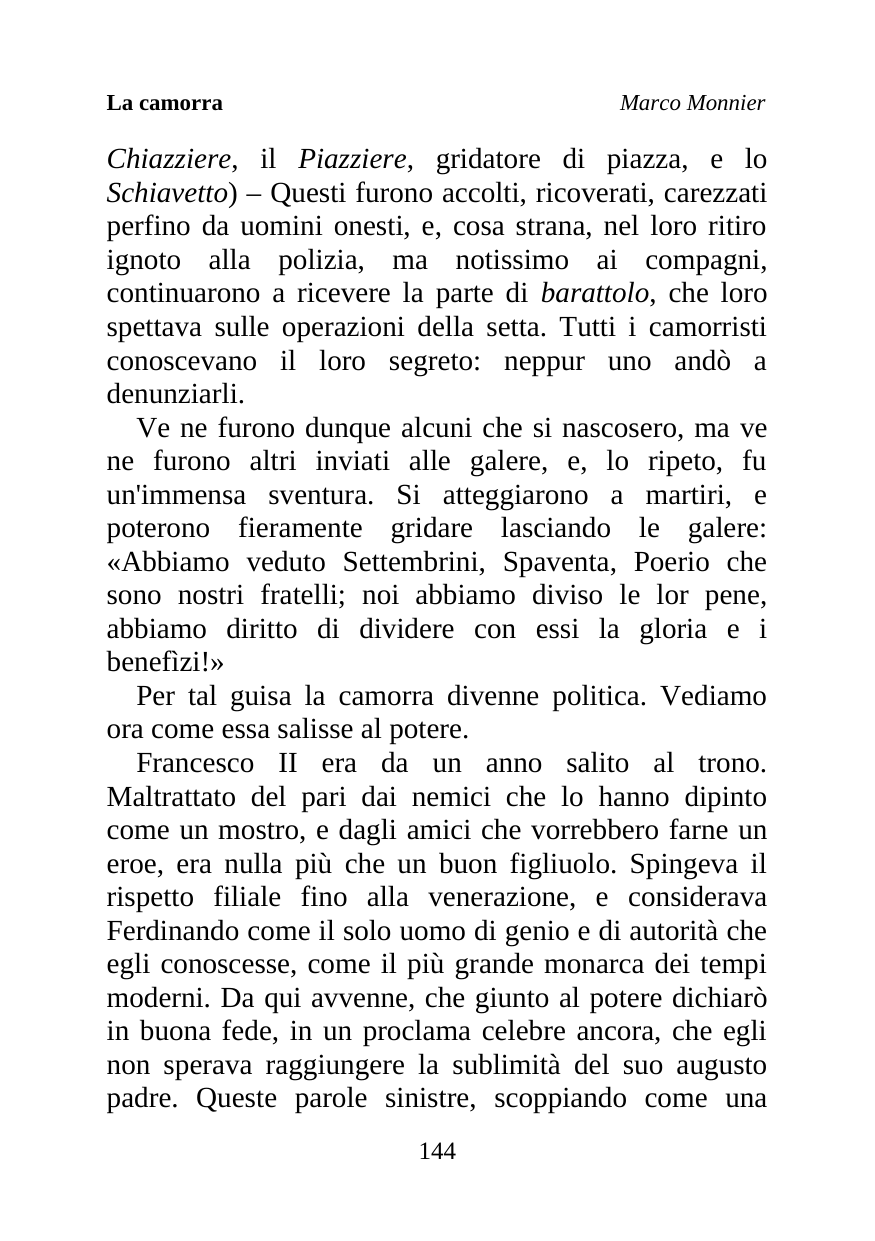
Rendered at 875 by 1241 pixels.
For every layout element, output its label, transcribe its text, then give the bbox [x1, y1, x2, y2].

text Per tal guisa la camorra divenne politica. Vediamo ora come essa salisse al potere. [106, 678, 768, 745]
text Ve ne furono dunque alcuni che si nascosero, ma ve ne furono altri inviati alle galere, e, lo ripeto, fu un'immensa sventura. Si atteggiarono a martiri, e poterono fieramente gridare lasciando le galere: «Abbiamo veduto Settembrini, Spaventa, Poerio che sono nostri fratelli; noi abbiamo diviso le lor pene, abbiamo diritto di dividere con essi la gloria e i benefìzi!» [106, 410, 768, 678]
text Chiazziere, il Piazziere, gridatore di piazza, e lo Schiavetto) – Questi furono accolti, ricoverati, carezzati perfino da uomini onesti, e, cosa strana, nel loro ritiro ignoto alla polizia, ma notissimo ai compagni, continuarono a ricevere la parte di barattolo, che loro spettava sulle operazioni della setta. Tutti i camorristi conoscevano il loro segreto: neppur uno andò a denunziarli. [106, 141, 768, 410]
text Francesco II era da un anno salito al trono. Maltrattato del pari dai nemici che lo hanno dipinto come un mostro, e dagli amici che vorrebbero farne un eroe, era nulla più che un buon figliuolo. Spingeva il rispetto filiale fino alla venerazione, e considerava Ferdinando come il solo uomo di genio e di autorità che egli conoscesse, come il più grande monarca dei tempi moderni. Da qui avvenne, che giunto al potere dichiarò in buona fede, in un proclama celebre ancora, che egli non sperava raggiungere la sublimità del suo augusto padre. Queste parole sinistre, scoppiando come una [106, 745, 768, 1114]
